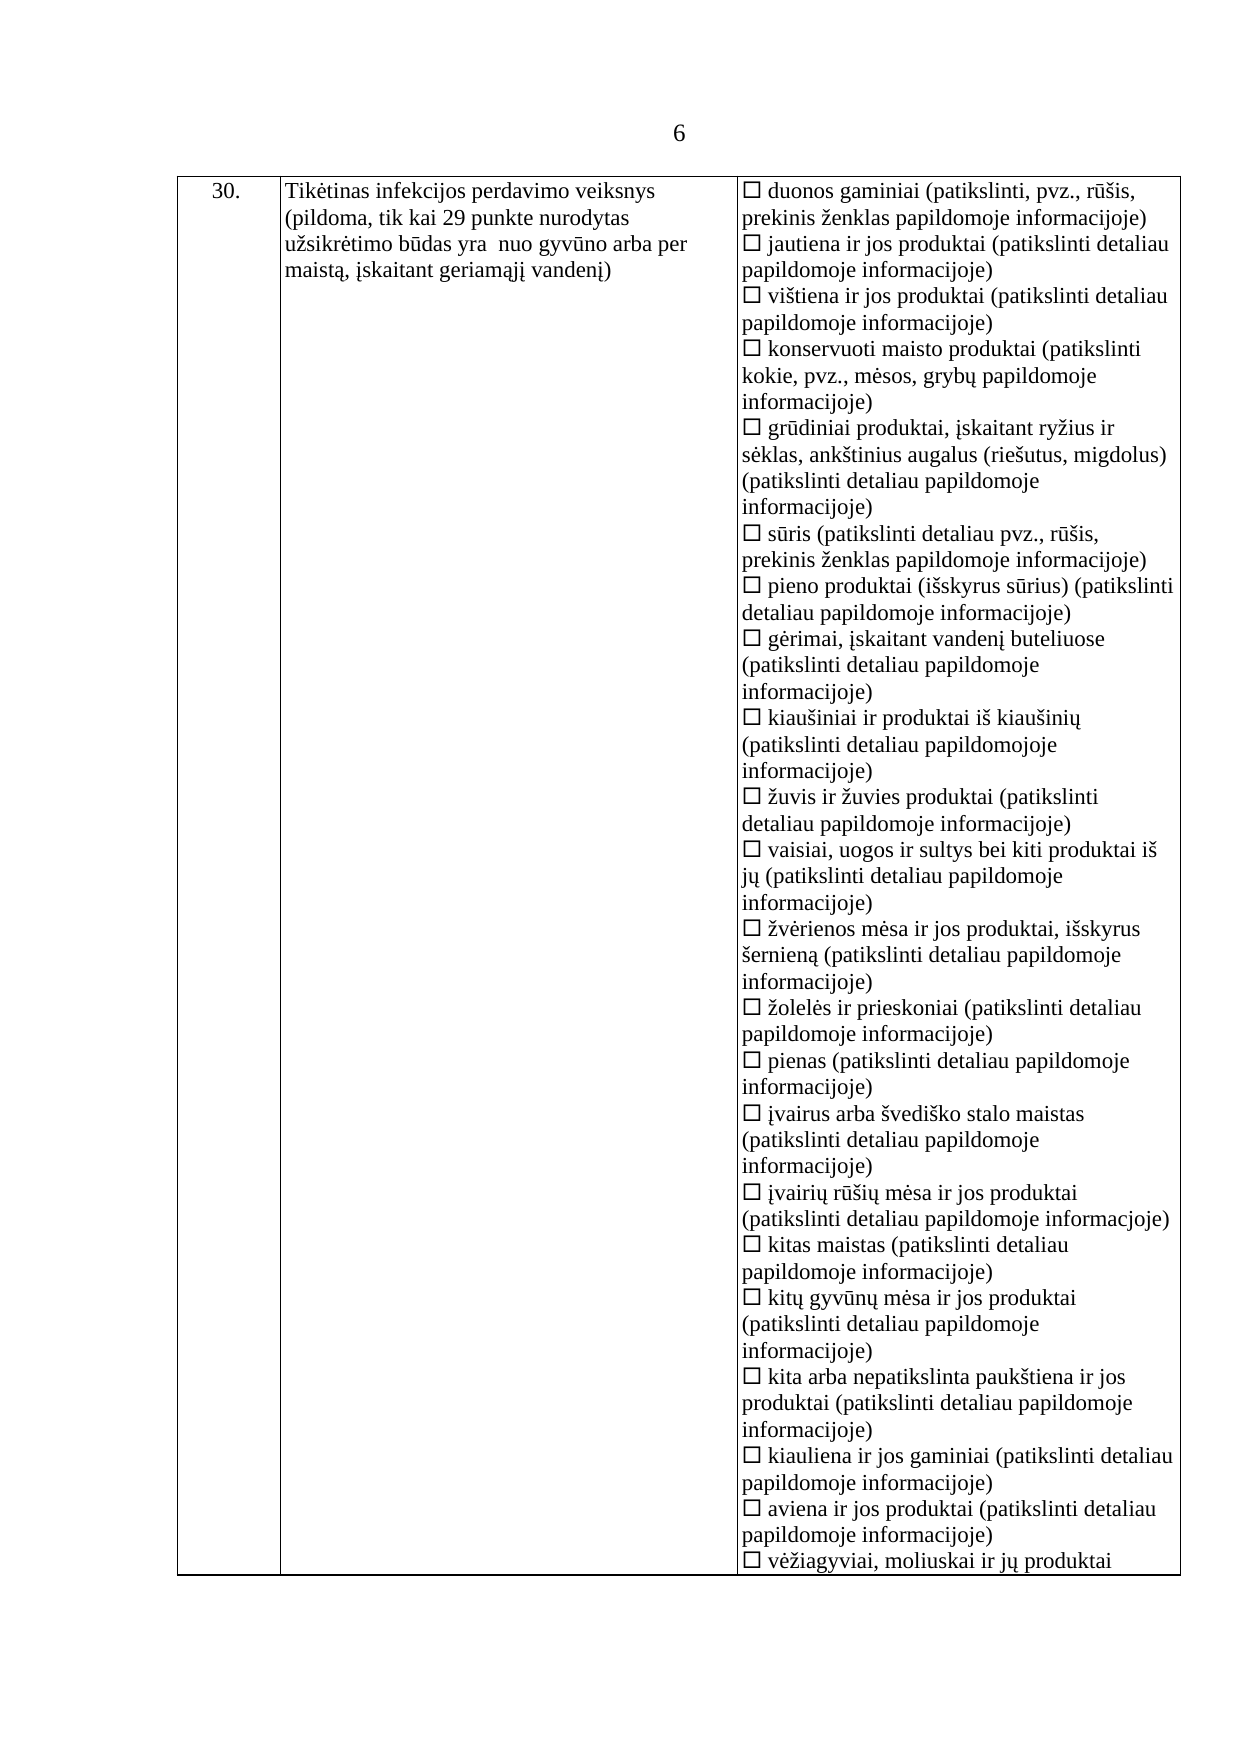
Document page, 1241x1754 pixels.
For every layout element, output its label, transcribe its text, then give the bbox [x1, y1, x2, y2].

table_cell  duonos gaminiai (patikslinti, pvz., rūšis, prekinis ženklas papildomoje informacijoje)  jautiena ir jos produktai (patikslinti detaliau papildomoje informacijoje)  vištiena ir jos produktai (patikslinti detaliau papildomoje informacijoje)  konservuoti maisto produktai (patikslinti kokie, pvz., mėsos, grybų papildomoje informacijoje)  grūdiniai produktai, įskaitant ryžius ir sėklas, ankštinius augalus (riešutus, migdolus) (patikslinti detaliau papildomoje informacijoje)  sūris (patikslinti detaliau pvz., rūšis, prekinis ženklas papildomoje informacijoje)  pieno produktai (išskyrus sūrius) (patikslinti detaliau papildomoje informacijoje)  gėrimai, įskaitant vandenį buteliuose (patikslinti detaliau papildomoje informacijoje)  kiaušiniai ir produktai iš kiaušinių (patikslinti detaliau papildomojoje informacijoje)  žuvis ir žuvies produktai (patikslinti detaliau papildomoje informacijoje)  vaisiai, uogos ir sultys bei kiti produktai iš jų (patikslinti detaliau papildomoje informacijoje)  žvėrienos mėsa ir jos produktai, išskyrus šernieną (patikslinti detaliau papildomoje informacijoje)  žolelės ir prieskoniai (patikslinti detaliau papildomoje informacijoje)  pienas (patikslinti detaliau papildomoje informacijoje)  įvairus arba švediško stalo maistas (patikslinti detaliau papildomoje informacijoje)  įvairių rūšių mėsa ir jos produktai (patikslinti detaliau papildomoje informacjoje)  kitas maistas (patikslinti detaliau papildomoje informacijoje)  kitų gyvūnų mėsa ir jos produktai (patikslinti detaliau papildomoje informacijoje)  kita arba nepatikslinta paukštiena ir jos produktai (patikslinti detaliau papildomoje informacijoje)  kiauliena ir jos gaminiai (patikslinti detaliau papildomoje informacijoje)  aviena ir jos produktai (patikslinti detaliau papildomoje informacijoje)  vėžiagyviai, moliuskai ir jų produktai [738, 177, 1180, 1574]
table_cell Tikėtinas infekcijos perdavimo veiksnys (pildoma, tik kai 29 punkte nurodytas užsikrėtimo būdas yra nuo gyvūno arba per maistą, įskaitant geriamąjį vandenį) [281, 177, 737, 1574]
table_cell 30. [178, 177, 280, 1574]
